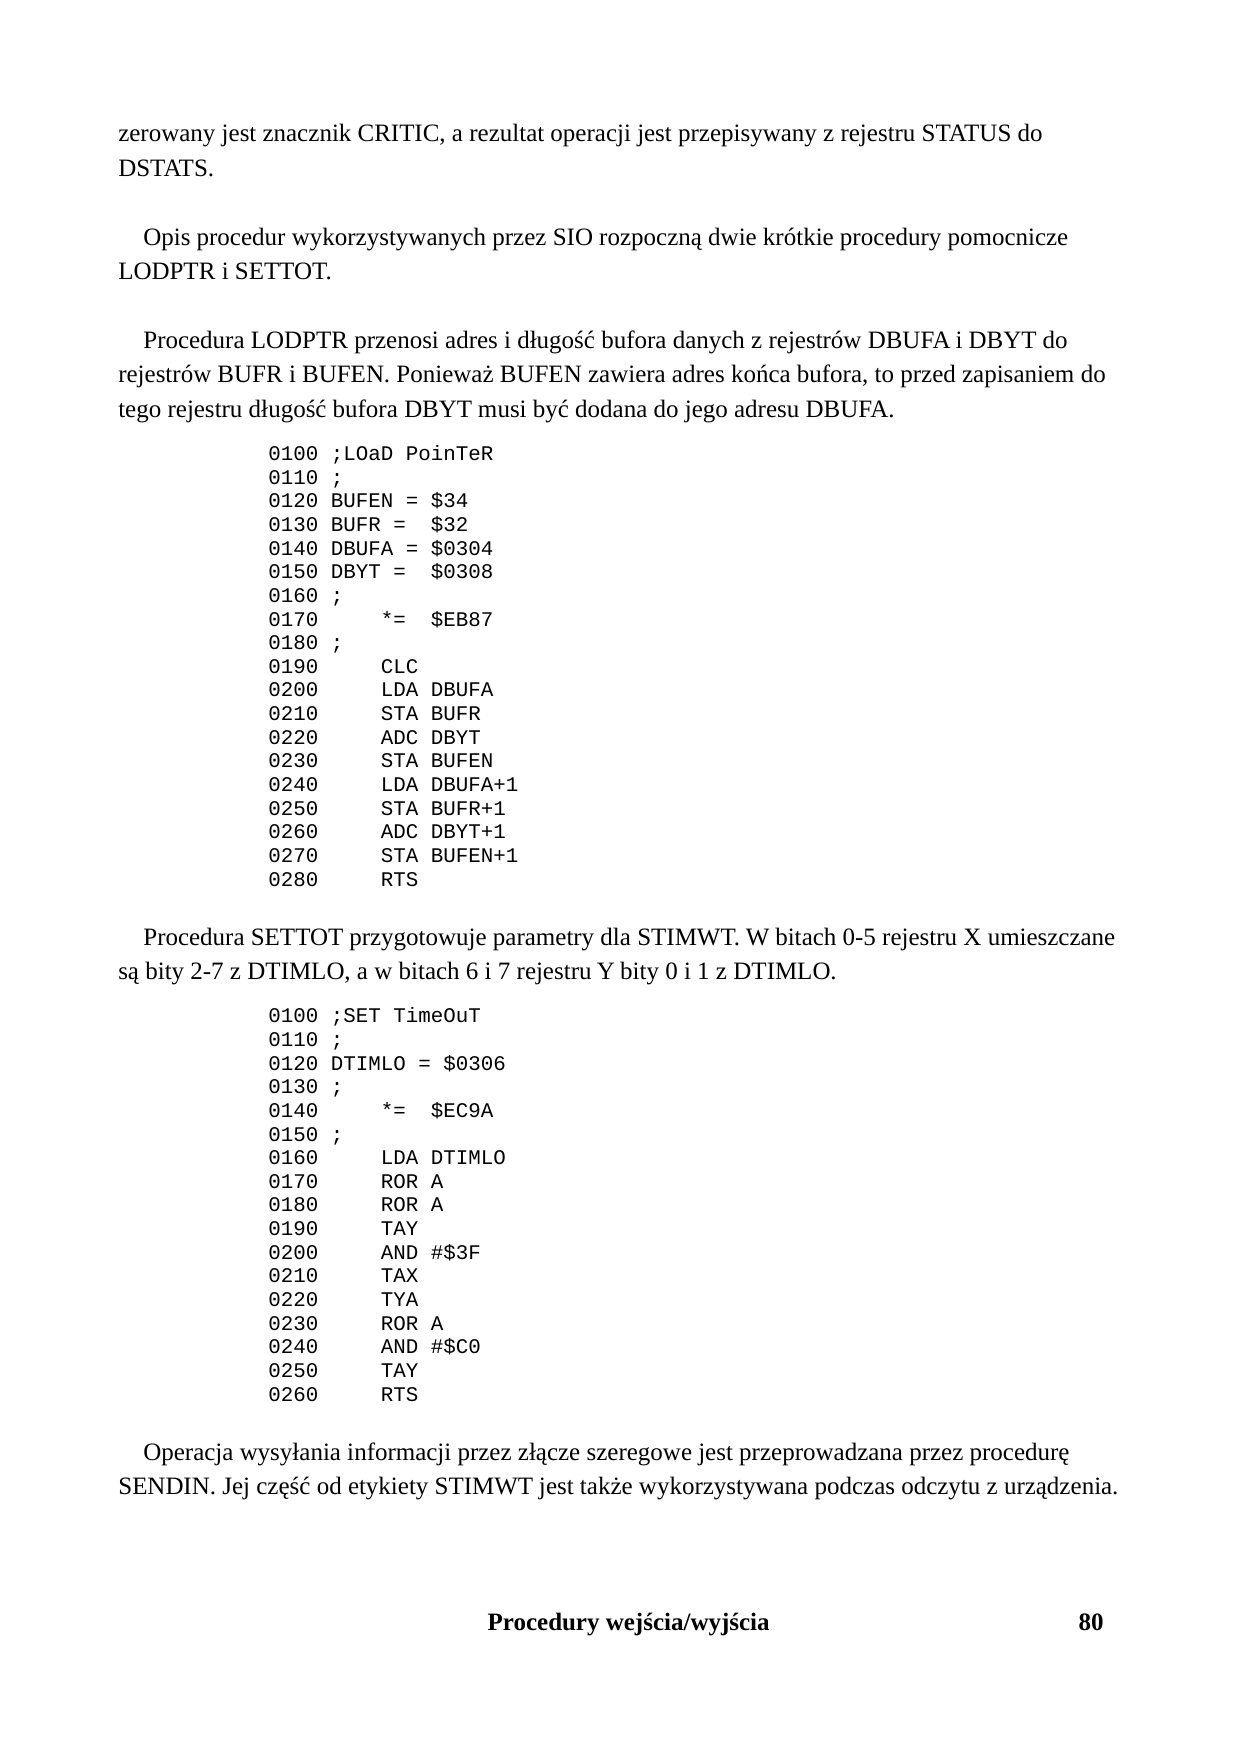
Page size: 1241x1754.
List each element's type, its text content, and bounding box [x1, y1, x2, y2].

text 0240 AND #$C0 [118, 1336, 1122, 1360]
text 0260 ADC DBYT+1 [118, 821, 1122, 845]
text 0170 *= $EB87 [118, 608, 1122, 632]
text 0140 DBUFA = $0304 [118, 538, 1122, 561]
text 0100 ;LOaD PoinTeR [118, 443, 1122, 467]
text 0120 BUFEN = $34 [118, 490, 1122, 514]
text 0110 ; [118, 467, 1122, 490]
text 0220 ADC DBYT [118, 727, 1122, 750]
text 0230 STA BUFEN [118, 750, 1122, 774]
text 0240 LDA DBUFA+1 [118, 774, 1122, 798]
text 0120 DTIMLO = $0306 [118, 1053, 1122, 1076]
text 0170 ROR A [118, 1171, 1122, 1194]
text Procedura SETTOT przygotowuje parametry dla STIMWT. W bitach 0-5 rejestru X umieszczane są bity 2-7 z DTIMLO, a w bitach 6 i 7 rejestru Y bity 0 i 1 z DTIMLO. [118, 922, 1122, 985]
text 0130 BUFR = $32 [118, 514, 1122, 538]
text 0280 RTS [118, 869, 1122, 892]
text 0210 TAX [118, 1265, 1122, 1289]
text 0110 ; [118, 1029, 1122, 1053]
text 0160 LDA DTIMLO [118, 1147, 1122, 1171]
text 0250 STA BUFR+1 [118, 798, 1122, 821]
text 0250 TAY [118, 1360, 1122, 1384]
text 0180 ROR A [118, 1194, 1122, 1218]
text 0150 DBYT = $0308 [118, 561, 1122, 585]
text 0180 ; [118, 632, 1122, 656]
text 0200 AND #$3F [118, 1242, 1122, 1265]
text 0270 STA BUFEN+1 [118, 845, 1122, 869]
text 0150 ; [118, 1123, 1122, 1147]
text 0100 ;SET TimeOuT [118, 1005, 1122, 1029]
text 0260 RTS [118, 1384, 1122, 1407]
text Operacja wysyłania informacji przez złącze szeregowe jest przeprowadzana przez procedurę SENDIN. Jej część od etykiety STIMWT jest także wykorzystywana podczas odczytu z urządzenia. [118, 1437, 1122, 1534]
text 0200 LDA DBUFA [118, 679, 1122, 703]
text 0210 STA BUFR [118, 703, 1122, 727]
text 0190 CLC [118, 656, 1122, 679]
text 0160 ; [118, 585, 1122, 608]
text 0130 ; [118, 1076, 1122, 1100]
text 0220 TYA [118, 1289, 1122, 1313]
text zerowany jest znacznik CRITIC, a rezultat operacji jest przepisywany z rejestru STATUS do DSTATS. Opis procedur wykorzystywanych przez SIO rozpoczną dwie krótkie procedury pomocnicze LODPTR i SETTOT. Procedura LODPTR przenosi adres i długość bufora danych z rejestrów DBUFA i DBYT do rejestrów BUFR i BUFEN. Ponieważ BUFEN zawiera adres końca bufora, to przed zapisaniem do tego rejestru długość bufora DBYT musi być dodana do jego adresu DBUFA. [118, 118, 1122, 423]
text 0140 *= $EC9A [118, 1100, 1122, 1123]
text 0190 TAY [118, 1218, 1122, 1242]
text 0230 ROR A [118, 1313, 1122, 1336]
